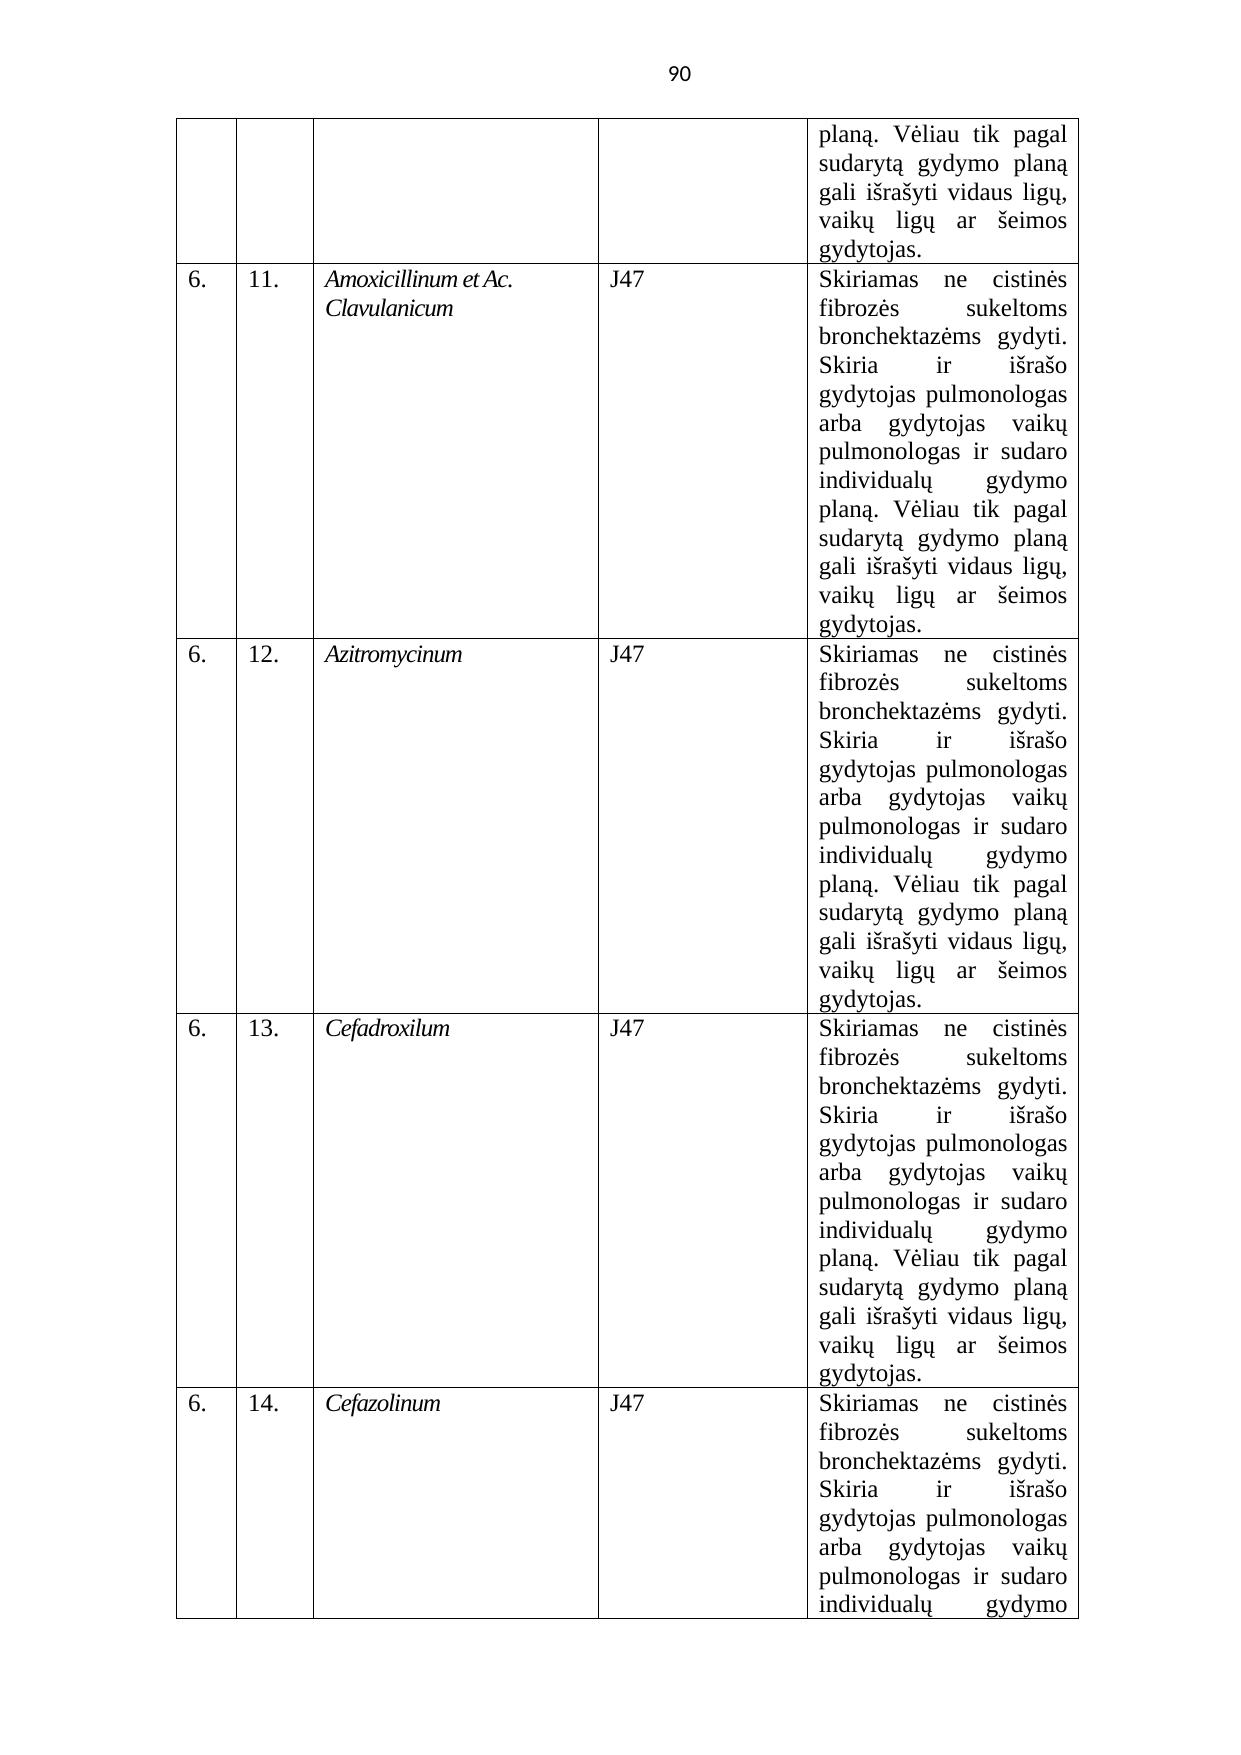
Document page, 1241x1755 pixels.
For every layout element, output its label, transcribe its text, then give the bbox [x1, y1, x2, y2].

table_cell [1079, 638, 1083, 1012]
table_cell 6. [177, 1014, 236, 1387]
table_cell 6. [177, 264, 236, 638]
table_cell [1079, 263, 1083, 638]
table_cell [1079, 1387, 1083, 1618]
table_cell [599, 119, 807, 263]
table_cell J47 [599, 1388, 807, 1618]
table_cell [1093, 118, 1099, 263]
table_cell [1099, 1387, 1103, 1618]
table_cell [1093, 638, 1099, 1012]
table_cell [1093, 1013, 1099, 1387]
table_cell Skiriamas ne cistinės fibrozės sukeltoms bronchektazėms gydyti. Skiria ir išrašo gydytojas pulmonologas arba gydytojas vaikų pulmonologas ir sudaro individualų gydymo planą. Vėliau tik pagal sudarytą gydymo planą gali išrašyti vidaus ligų, vaikų ligų ar šeimos gydytojas. [808, 639, 1078, 1012]
table_cell [1103, 638, 1109, 1012]
table_cell Cefazolinum [314, 1388, 598, 1618]
table_cell 6. [177, 1388, 236, 1618]
table_cell J47 [599, 639, 807, 1012]
table_cell [1084, 1387, 1088, 1618]
table_cell Skiriamas ne cistinės fibrozės sukeltoms bronchektazėms gydyti. Skiria ir išrašo gydytojas pulmonologas arba gydytojas vaikų pulmonologas ir sudaro individualų gydymo [808, 1388, 1078, 1618]
table_cell 11. [237, 264, 313, 638]
table_cell [1088, 1387, 1093, 1618]
table_cell [1109, 118, 1123, 263]
table_cell Azitromycinum [314, 639, 598, 1012]
table_cell 14. [237, 1388, 313, 1618]
table_cell [1109, 1013, 1123, 1387]
table_cell [314, 119, 598, 263]
table_cell [1088, 1013, 1093, 1387]
table_cell [1088, 118, 1093, 263]
table_cell [1093, 1387, 1099, 1618]
table_cell [1084, 1013, 1088, 1387]
table_cell [1084, 118, 1088, 263]
table_cell [1103, 1387, 1109, 1618]
table_cell [1103, 263, 1109, 638]
table_cell [1088, 263, 1093, 638]
table_cell [1079, 118, 1083, 263]
table_cell 12. [237, 639, 313, 1012]
table_cell [1084, 638, 1088, 1012]
table_cell 13. [237, 1014, 313, 1387]
table_cell Skiriamas ne cistinės fibrozės sukeltoms bronchektazėms gydyti. Skiria ir išrašo gydytojas pulmonologas arba gydytojas vaikų pulmonologas ir sudaro individualų gydymo planą. Vėliau tik pagal sudarytą gydymo planą gali išrašyti vidaus ligų, vaikų ligų ar šeimos gydytojas. [808, 264, 1078, 638]
table_cell [177, 119, 236, 263]
table_cell [1099, 638, 1103, 1012]
table_cell [1093, 263, 1099, 638]
table_cell [1079, 1013, 1083, 1387]
table_cell 6. [177, 639, 236, 1012]
table_cell Skiriamas ne cistinės fibrozės sukeltoms bronchektazėms gydyti. Skiria ir išrašo gydytojas pulmonologas arba gydytojas vaikų pulmonologas ir sudaro individualų gydymo planą. Vėliau tik pagal sudarytą gydymo planą gali išrašyti vidaus ligų, vaikų ligų ar šeimos gydytojas. [808, 1014, 1078, 1387]
table_cell [1103, 118, 1109, 263]
table_cell planą. Vėliau tik pagal sudarytą gydymo planą gali išrašyti vidaus ligų, vaikų ligų ar šeimos gydytojas. [808, 119, 1078, 263]
table_cell [1084, 263, 1088, 638]
table_cell [1099, 1013, 1103, 1387]
table_cell J47 [599, 264, 807, 638]
table_cell [1103, 1013, 1109, 1387]
table_cell Cefadroxilum [314, 1014, 598, 1387]
table_cell [1099, 263, 1103, 638]
table_cell J47 [599, 1014, 807, 1387]
table_cell [1109, 263, 1123, 638]
table_cell [1109, 638, 1123, 1012]
table_cell Amoxicillinum et Ac. Clavulanicum [314, 264, 598, 638]
table_cell [1099, 118, 1103, 263]
table_cell [1109, 1387, 1123, 1618]
table_cell [237, 119, 313, 263]
table_cell [1088, 638, 1093, 1012]
